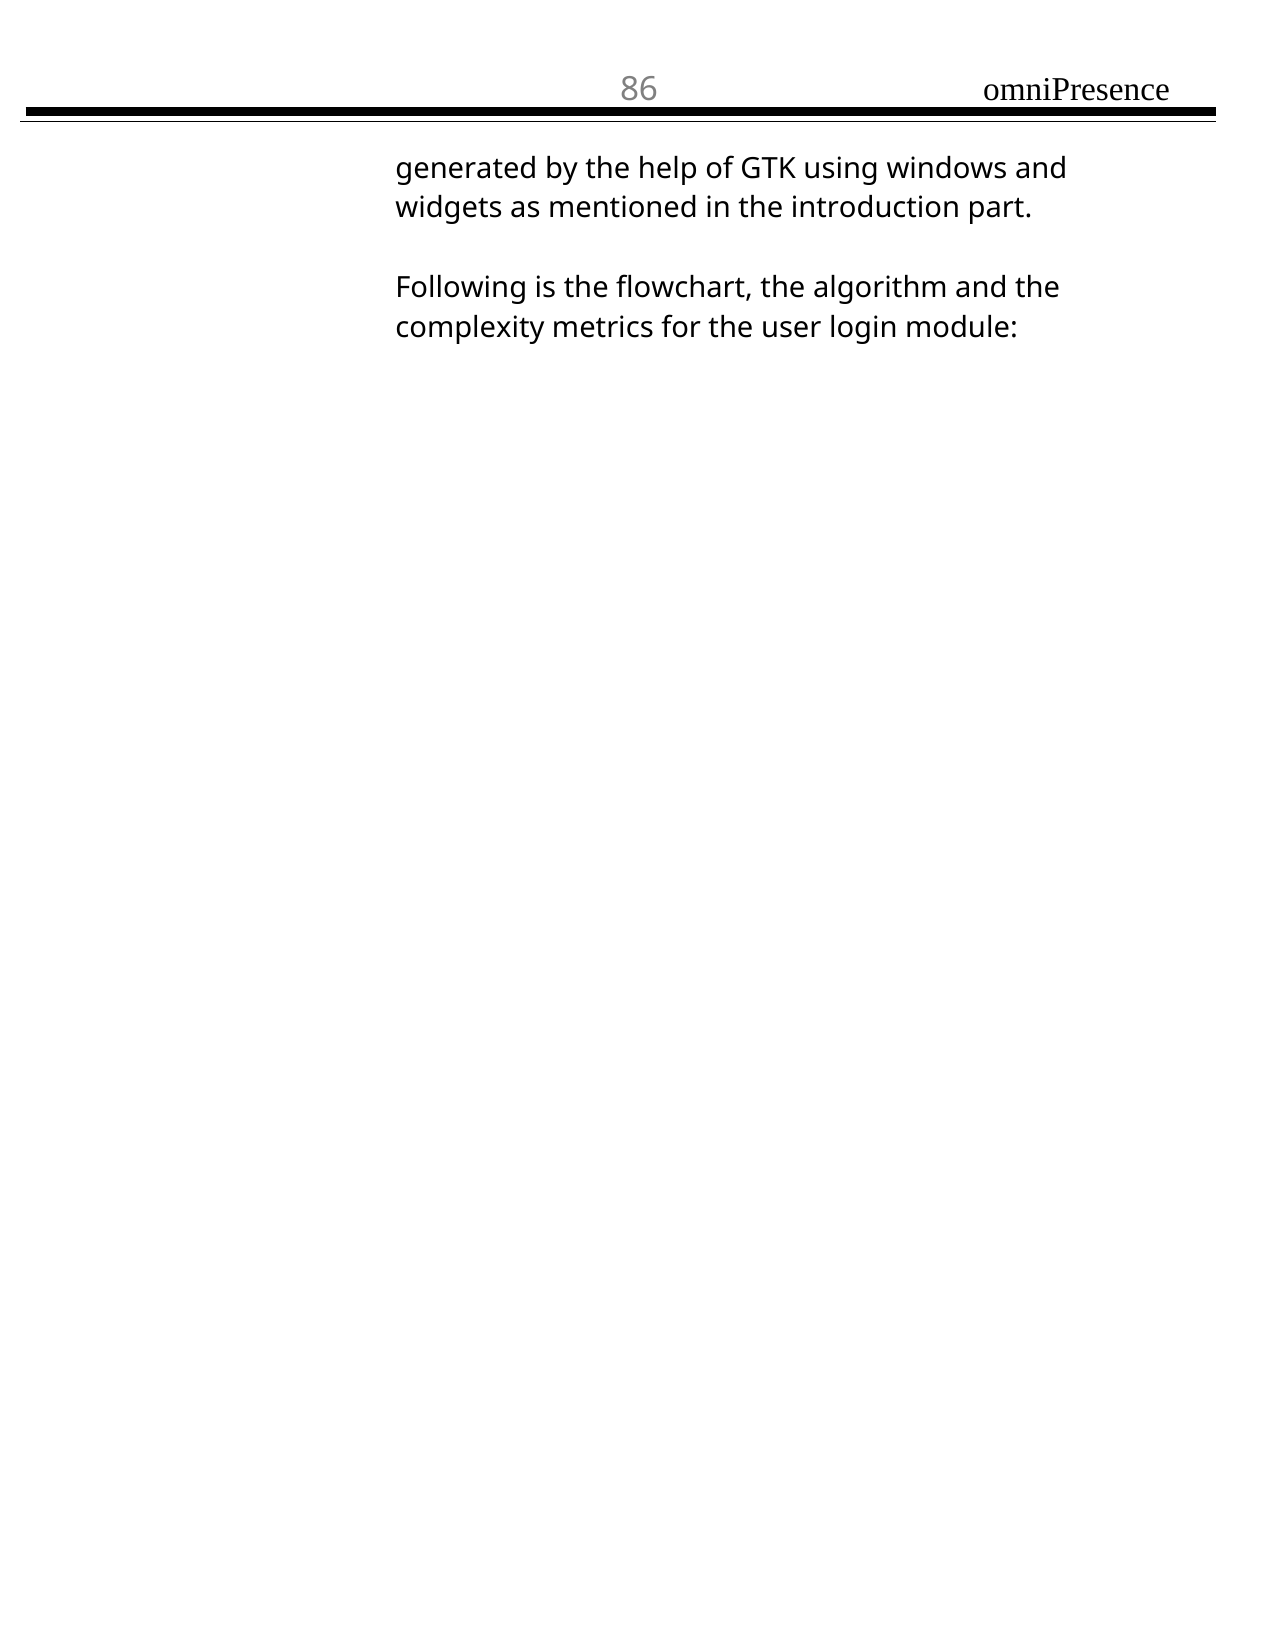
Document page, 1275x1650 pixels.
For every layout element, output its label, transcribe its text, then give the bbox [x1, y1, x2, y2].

text generated by the help of GTK using windows and widgets as mentioned in the introduction part. [395, 147, 1170, 226]
text Following is the flowchart, the algorithm and the complexity metrics for the user login module: [395, 266, 1170, 346]
